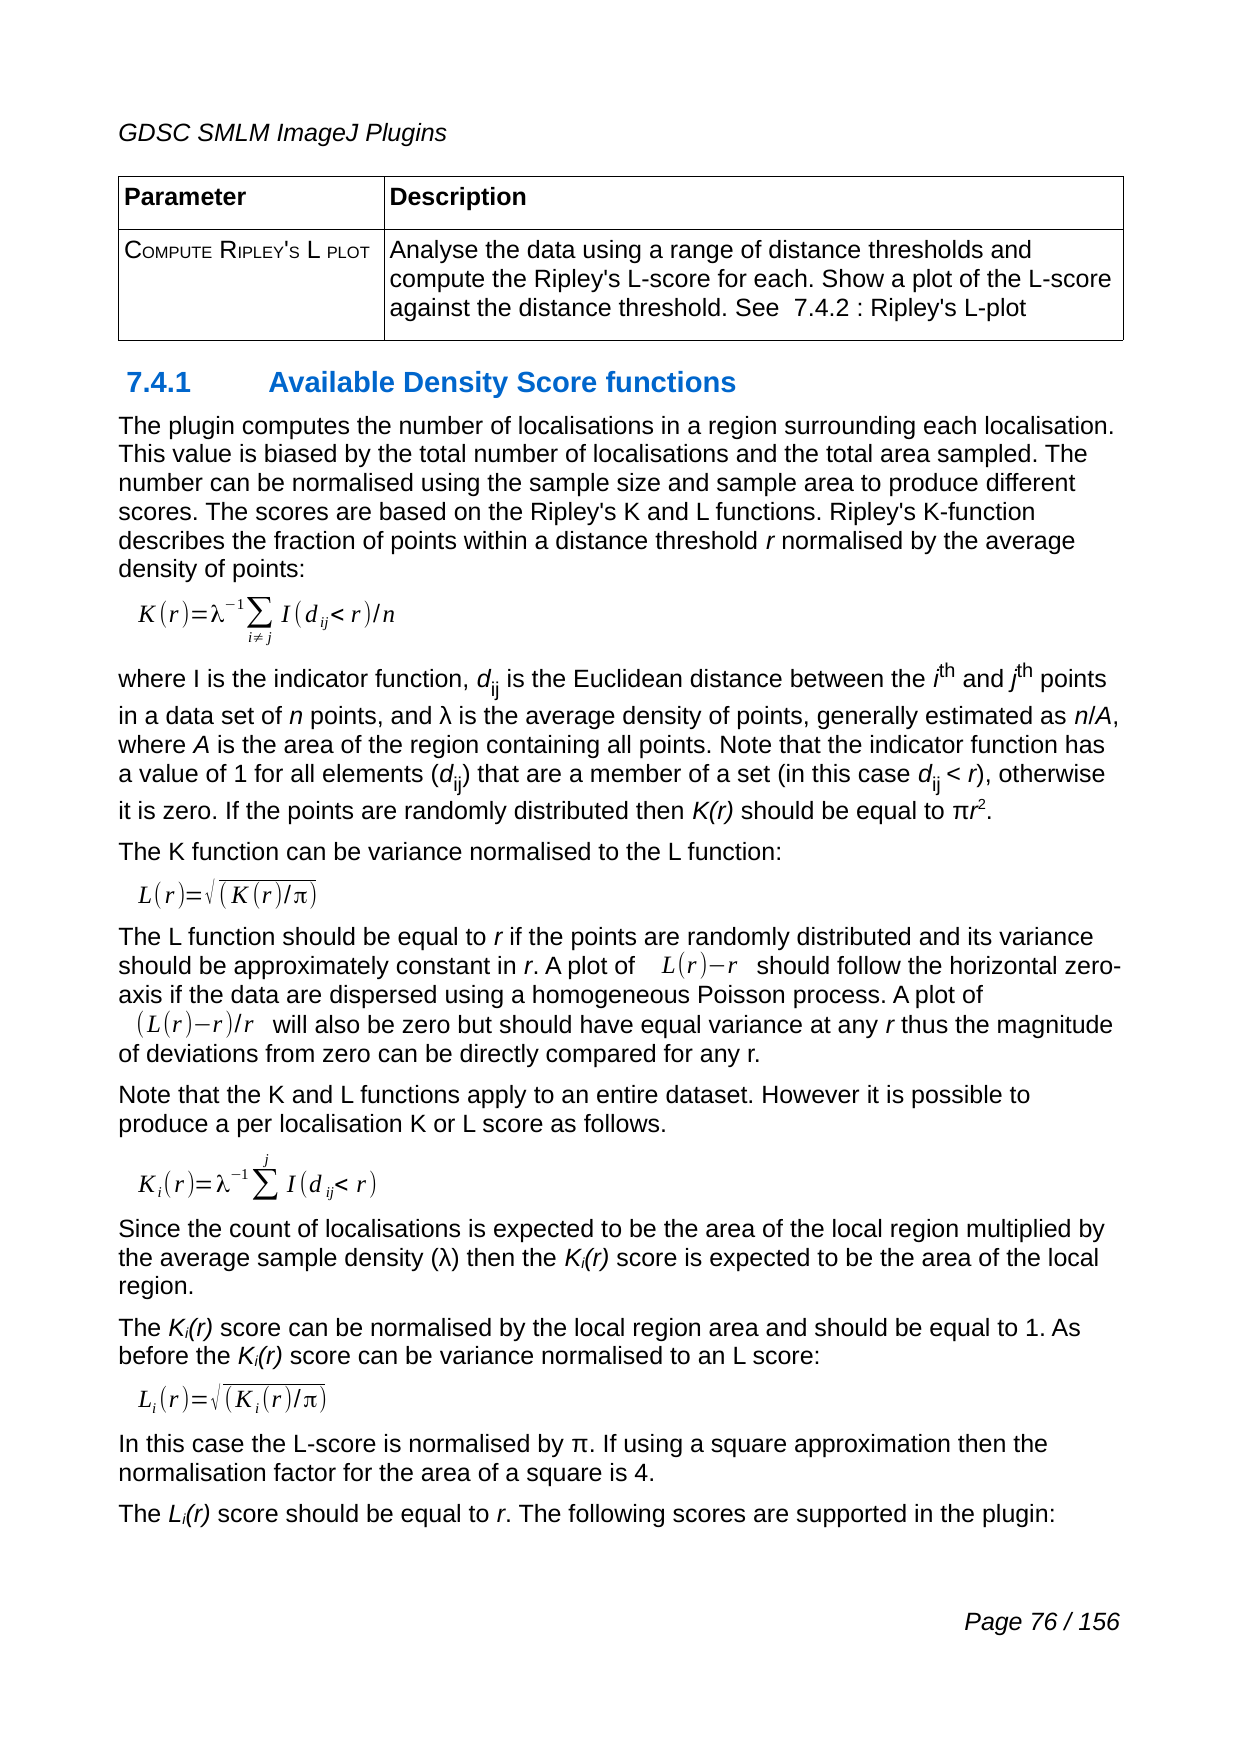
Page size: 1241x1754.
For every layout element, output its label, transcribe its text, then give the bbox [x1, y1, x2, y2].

text The K function can be variance normalised to the L function: [118, 837, 1122, 866]
text The Li(r) score should be equal to r. The following scores are supported in the plugin: [118, 1499, 1122, 1527]
text The Ki(r) score can be normalised by the local region area and should be equal to 1. As before the Ki(r) score can be variance normalised to an L score: [118, 1313, 1122, 1370]
table_header Parameter [119, 177, 384, 229]
text The L function should be equal to r if the points are randomly distributed and its variance should be approximately constant in r. A plot of should follow the horizontal zero-axis if the data are dispersed using a homogeneous Poisson process. A plot of will also be zero but should have equal variance at any r thus the magnitude of deviations from zero can be directly compared for any r. [118, 922, 1122, 1068]
text The plugin computes the number of localisations in a region surrounding each localisation. This value is biased by the total number of localisations and the total area sampled. The number can be normalised using the sample size and sample area to produce different scores. The scores are based on the Ripley's K and L functions. Ripley's K-function describes the fraction of points within a distance threshold r normalised by the average density of points: [118, 411, 1122, 583]
text where I is the indicator function, dij is the Euclidean distance between the ith and jth points in a data set of n points, and λ is the average density of points, generally estimated as n/A, where A is the area of the region containing all points. Note that the indicator function has a value of 1 for all elements (dij) that are a member of a set (in this case dij < r), otherwise it is zero. If the points are randomly distributed then K(r) should be equal to πr2. [118, 659, 1122, 824]
subtitle Available Density Score functions [118, 364, 1122, 398]
table_cell Compute Ripley's L plot [119, 230, 384, 339]
text In this case the L-score is normalised by π. If using a square approximation then the normalisation factor for the area of a square is 4. [118, 1429, 1122, 1486]
text Note that the K and L functions apply to an entire dataset. However it is possible to produce a per localisation K or L score as follows. [118, 1080, 1122, 1138]
text Since the count of localisations is expected to be the area of the local region multiplied by the average sample density (λ) then the Ki(r) score is expected to be the area of the local region. [118, 1214, 1122, 1300]
table_cell Analyse the data using a range of distance thresholds and compute the Ripley's L-score for each. Show a plot of the L-score against the distance threshold. See 7.4.2: Ripley's L-plot [385, 230, 1123, 339]
table_header Description [385, 177, 1123, 229]
